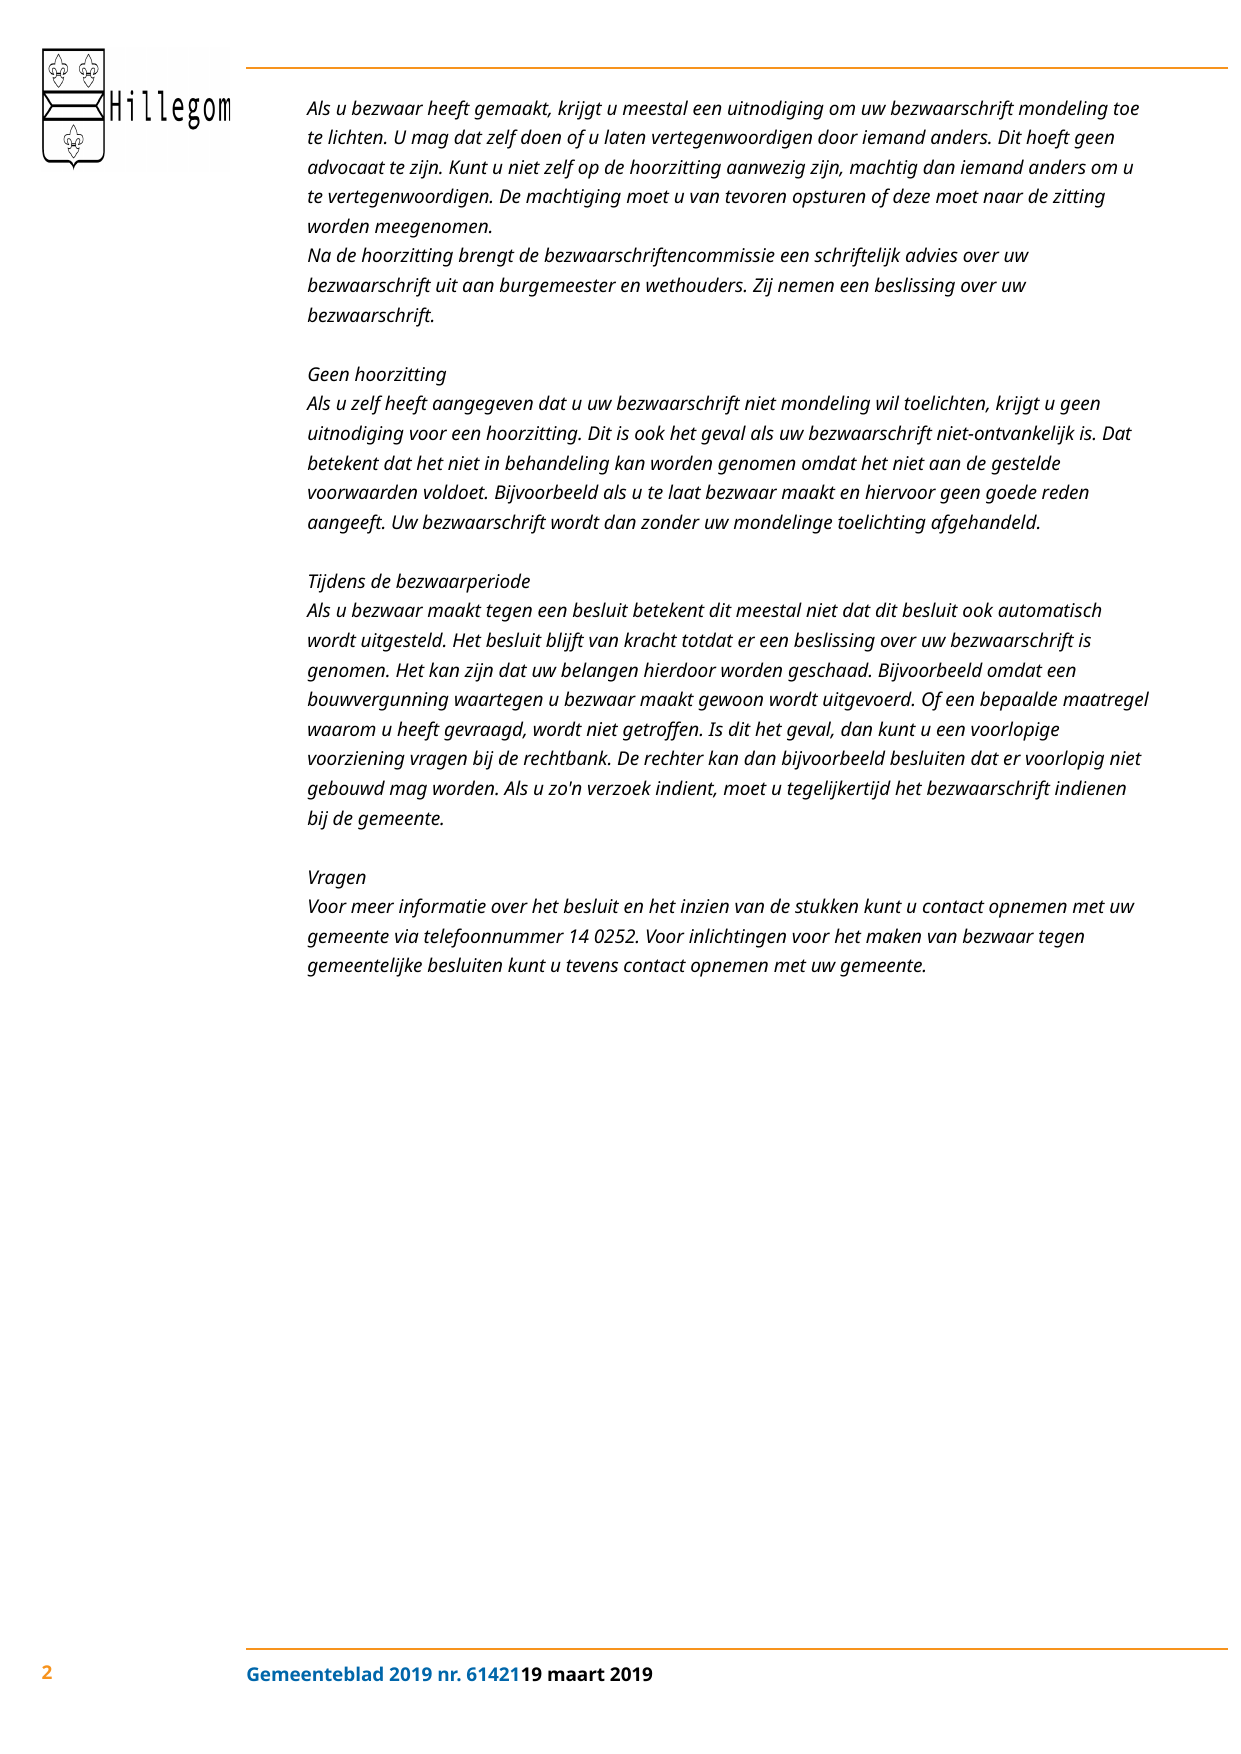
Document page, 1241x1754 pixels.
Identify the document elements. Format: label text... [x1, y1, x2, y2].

list Vragen [248, 864, 1152, 890]
list Na de hoorzitting brengt de bezwaarschriftencommissie een schriftelijk advies over uw bezwaarschrift uit aan burgemeester en wethouders. Zij nemen een beslissing over uw bezwaarschrift. [248, 243, 1152, 328]
list Als u zelf heeft aangegeven dat u uw bezwaarschrift niet mondeling wil toelichten, krijgt u geen uitnodiging voor een hoorzitting. Dit is ook het geval als uw bezwaarschrift niet-ontvankelijk is. Dat betekent dat het niet in behandeling kan worden genomen omdat het niet aan de gestelde voorwaarden voldoet. Bijvoorbeeld als u te laat bezwaar maakt en hiervoor geen goede reden aangeeft. Uw bezwaarschrift wordt dan zonder uw mondelinge toelichting afgehandeld. [248, 391, 1152, 535]
picture [41, 47, 231, 172]
list Voor meer informatie over het besluit en het inzien van de stukken kunt u contact opnemen met uw gemeente via telefoonnummer 14 0252. Voor inlichtingen voor het maken van bezwaar tegen gemeentelijke besluiten kunt u tevens contact opnemen met uw gemeente. [248, 893, 1152, 978]
list Als u bezwaar maakt tegen een besluit betekent dit meestal niet dat dit besluit ook automatisch wordt uitgesteld. Het besluit blijft van kracht totdat er een beslissing over uw bezwaarschrift is genomen. Het kan zijn dat uw belangen hierdoor worden geschaad. Bijvoorbeeld omdat een bouwvergunning waartegen u bezwaar maakt gewoon wordt uitgevoerd. Of een bepaalde maatregel waarom u heeft gevraagd, wordt niet getroffen. Is dit het geval, dan kunt u een voorlopige voorziening vragen bij de rechtbank. De rechter kan dan bijvoorbeeld besluiten dat er voorlopig niet gebouwd mag worden. Als u zo'n verzoek indient, moet u tegelijkertijd het bezwaarschrift indienen bij de gemeente. [248, 598, 1152, 831]
list Geen hoorzitting [248, 361, 1152, 387]
list Tijdens de bezwaarperiode [248, 568, 1152, 594]
list Als u bezwaar heeft gemaakt, krijgt u meestal een uitnodiging om uw bezwaarschrift mondeling toe te lichten. U mag dat zelf doen of u laten vertegenwoordigen door iemand anders. Dit hoeft geen advocaat te zijn. Kunt u niet zelf op de hoorzitting aanwezig zijn, machtig dan iemand anders om u te vertegenwoordigen. De machtiging moet u van tevoren opsturen of deze moet naar de zitting worden meegenomen. [248, 95, 1152, 239]
